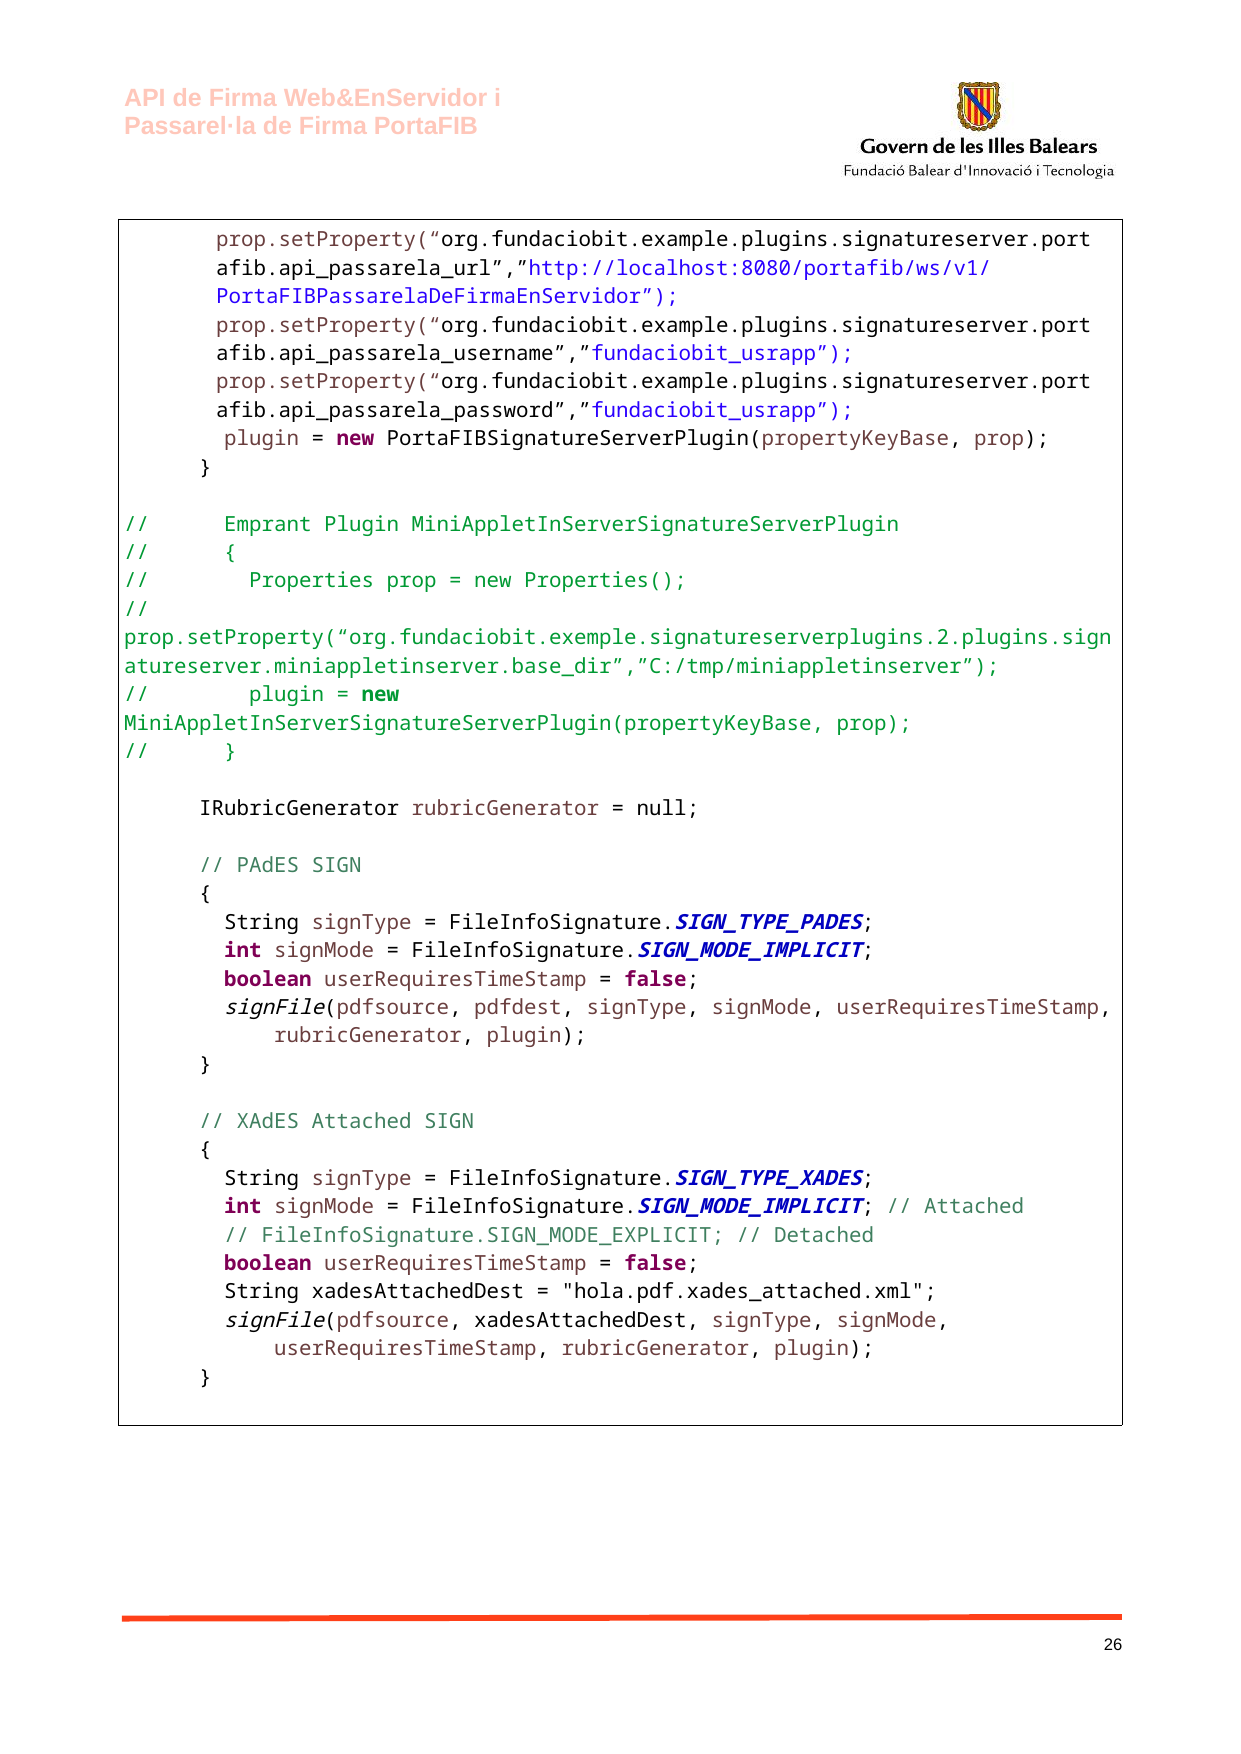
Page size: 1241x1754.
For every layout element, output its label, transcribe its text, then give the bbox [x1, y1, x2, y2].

picture [840, 82, 1117, 179]
table_header prop.setProperty(“org.fundaciobit.example.plugins.signatureserver.portafib.api_passarela_url”,”http://localhost:8080/portafib/ws/v1/PortaFIBPassarelaDeFirmaEnServidor”); prop.setProperty(“org.fundaciobit.example.plugins.signatureserver.portafib.api_passarela_username”,”fundaciobit_usrapp”); prop.setProperty(“org.fundaciobit.example.plugins.signatureserver.portafib.api_passarela_password”,”fundaciobit_usrapp”); plugin = new PortaFIBSignatureServerPlugin(propertyKeyBase, prop); } // Emprant Plugin MiniAppletInServerSignatureServerPlugin // { // Properties prop = new Properties(); // prop.setProperty(“org.fundaciobit.exemple.signatureserverplugins.2.plugins.signatureserver.miniappletinserver.base_dir”,”C:/tmp/miniappletinserver”); // plugin = new MiniAppletInServerSignatureServerPlugin(propertyKeyBase, prop); // } IRubricGenerator rubricGenerator = null; // PAdES SIGN { String signType = FileInfoSignature.SIGN_TYPE_PADES; int signMode = FileInfoSignature.SIGN_MODE_IMPLICIT; boolean userRequiresTimeStamp = false; signFile(pdfsource, pdfdest, signType, signMode, userRequiresTimeStamp, rubricGenerator, plugin); } // XAdES Attached SIGN { String signType = FileInfoSignature.SIGN_TYPE_XADES; int signMode = FileInfoSignature.SIGN_MODE_IMPLICIT; // Attached // FileInfoSignature.SIGN_MODE_EXPLICIT; // Detached boolean userRequiresTimeStamp = false; String xadesAttachedDest = "hola.pdf.xades_attached.xml"; signFile(pdfsource, xadesAttachedDest, signType, signMode, userRequiresTimeStamp, rubricGenerator, plugin); } [119, 220, 1122, 1424]
